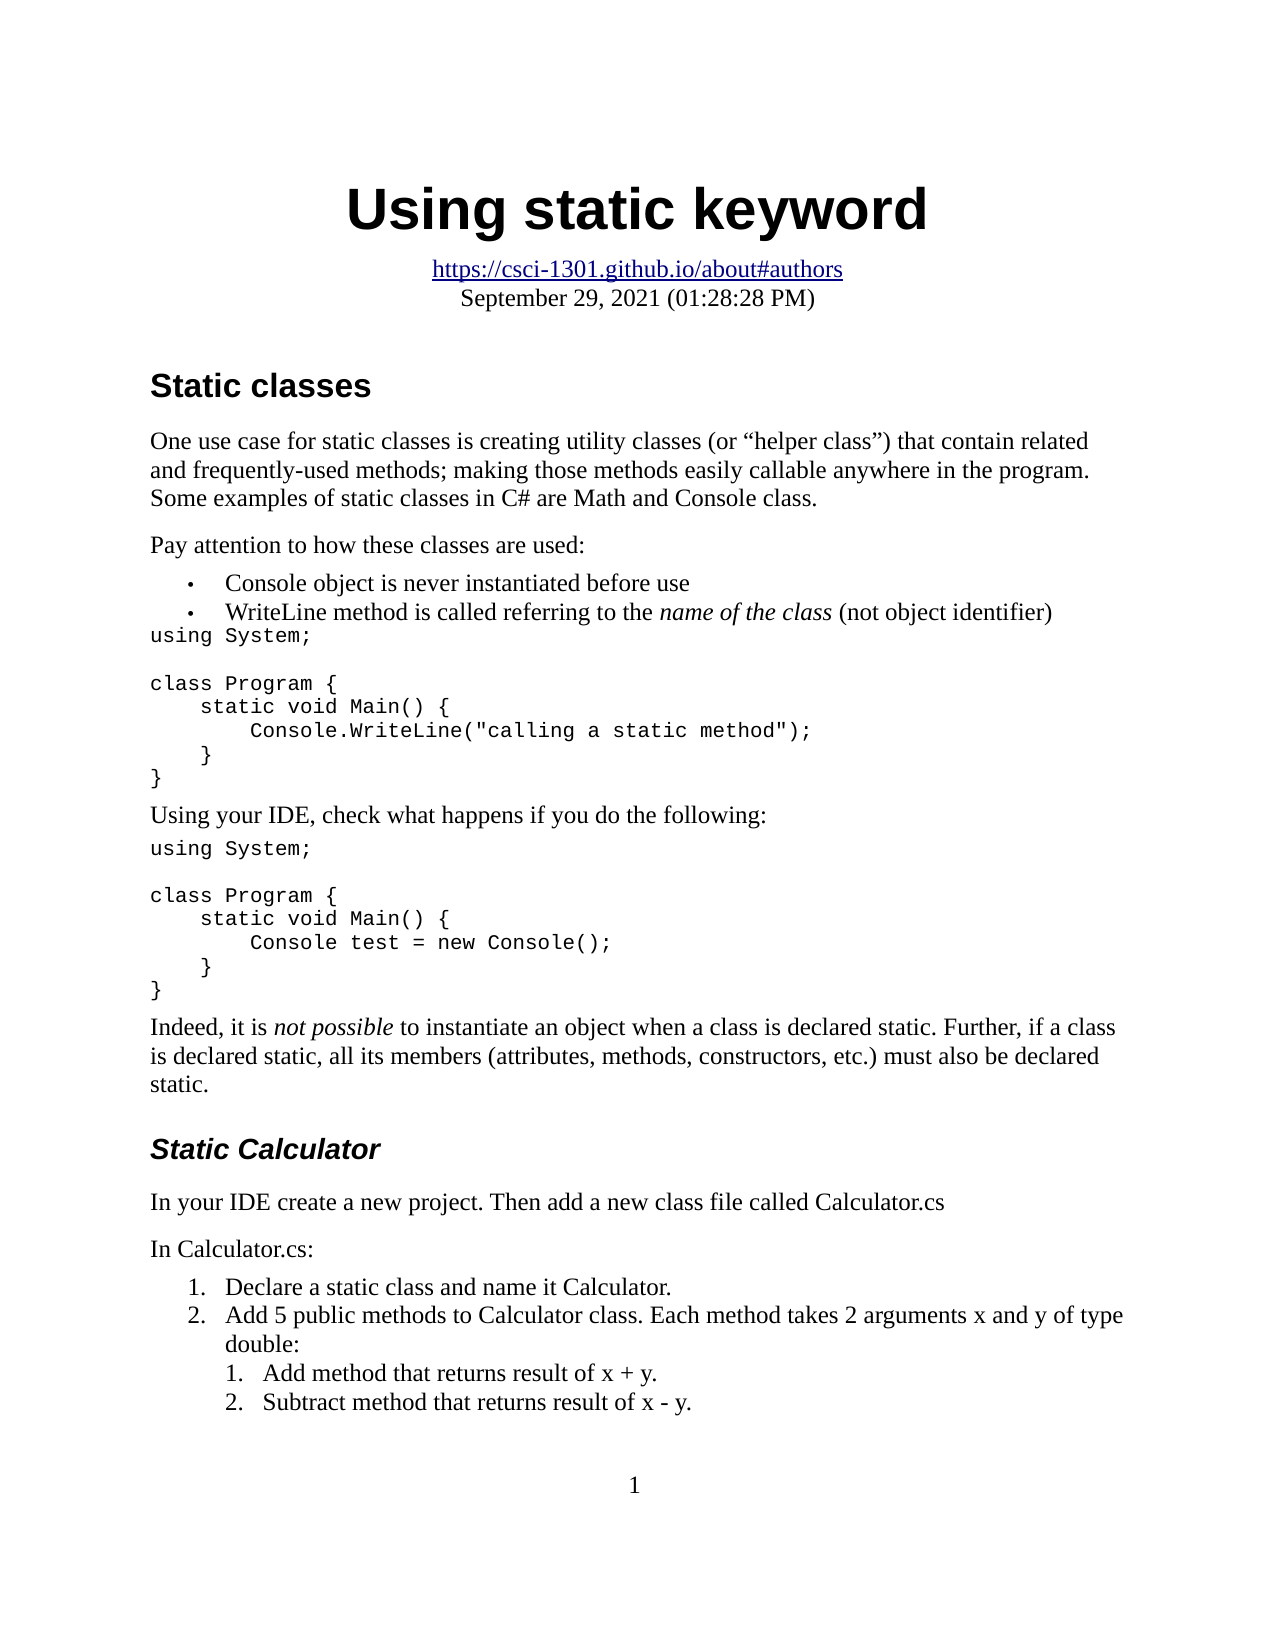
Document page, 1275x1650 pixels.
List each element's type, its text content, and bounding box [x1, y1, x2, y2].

text In Calculator.cs: [150, 1234, 1125, 1263]
text class Program { [150, 885, 1125, 908]
text static void Main() { [150, 696, 1125, 720]
text Console.WriteLine("calling a static method"); [150, 720, 1125, 743]
subtitle Static classes [150, 366, 1125, 404]
text Indeed, it is not possible to instantiate an object when a class is declared static. Further, if a class is declared static, all its members (attributes, methods, constructors, etc.) must also be declared static. [150, 1012, 1125, 1098]
text https://csci-1301.github.io/about#authors [150, 254, 1125, 283]
text } [150, 979, 1125, 1003]
title Using static keyword [150, 175, 1125, 242]
text In your IDE create a new project. Then add a new class file called Calculator.cs [150, 1187, 1125, 1216]
text using System; [150, 625, 1125, 649]
text } [150, 743, 1125, 767]
text One use case for static classes is creating utility classes (or “helper class”) that contain related and frequently-used methods; making those methods easily callable anywhere in the program. Some examples of static classes in C# are Math and Console class. [150, 426, 1125, 512]
text static void Main() { [150, 908, 1125, 932]
list Add method that returns result of x + y. [225, 1358, 1125, 1387]
text class Program { [150, 673, 1125, 696]
text using System; [150, 837, 1125, 861]
list WriteLine method is called referring to the name of the class (not object identifier) [187, 597, 1125, 625]
text } [150, 956, 1125, 979]
text Console test = new Console(); [150, 932, 1125, 956]
list Subtract method that returns result of x - y. [225, 1387, 1125, 1415]
text September 29, 2021 (01:28:28 PM) [150, 283, 1125, 312]
list Console object is never instantiated before use [187, 568, 1125, 597]
subtitle Static Calculator [150, 1132, 1125, 1166]
text Pay attention to how these classes are used: [150, 530, 1125, 559]
text Using your IDE, check what happens if you do the following: [150, 800, 1125, 828]
list Declare a static class and name it Calculator. [187, 1272, 1125, 1300]
list Add 5 public methods to Calculator class. Each method takes 2 arguments x and y of type double: [187, 1300, 1125, 1358]
text } [150, 767, 1125, 791]
